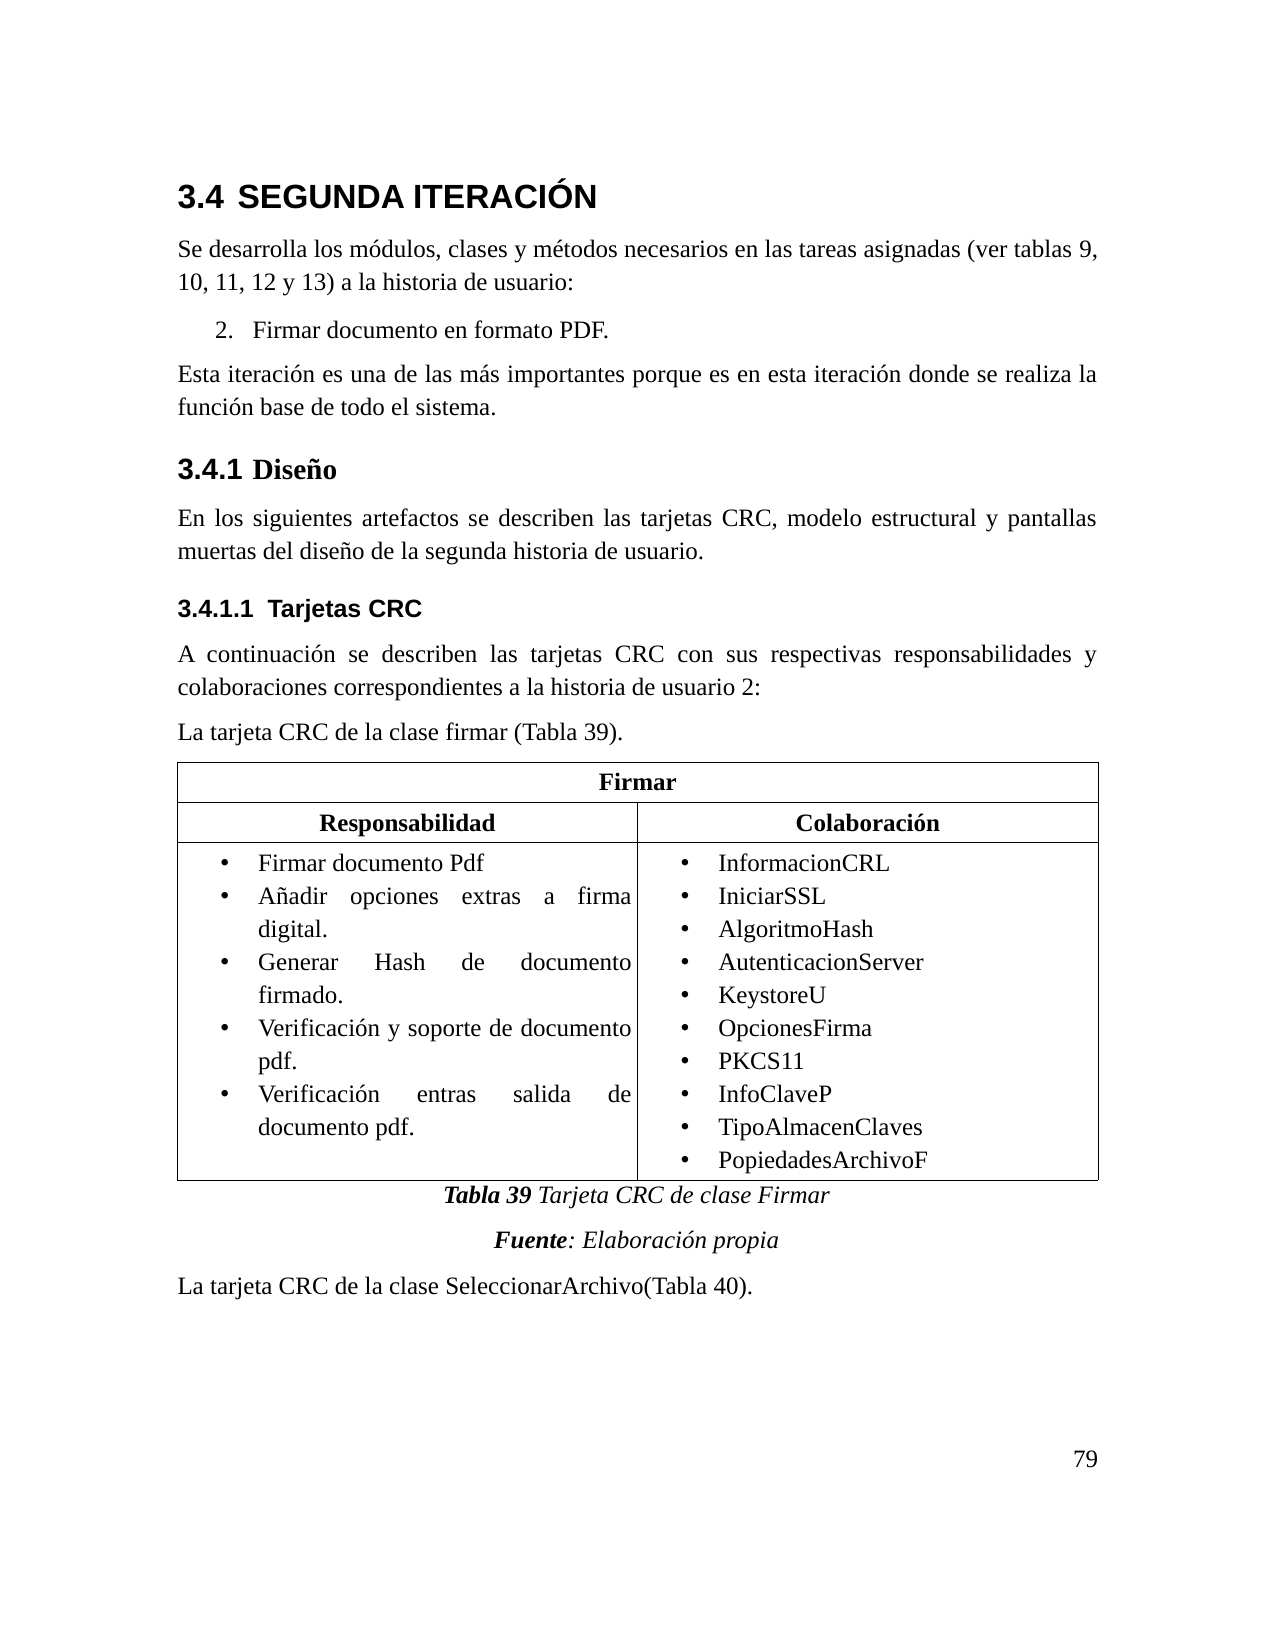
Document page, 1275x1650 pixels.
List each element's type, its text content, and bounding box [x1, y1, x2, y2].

table_cell Responsabilidad [178, 803, 637, 842]
text La tarjeta CRC de la clase firmar (Tabla 39). [177, 717, 1098, 746]
subtitle SEGUNDA ITERACIÓN [177, 177, 1098, 216]
text Fuente: Elaboración propia [177, 1225, 1098, 1254]
subtitle Tarjetas CRC [177, 593, 1098, 622]
table_cell Colaboración [638, 803, 1098, 842]
text A continuación se describen las tarjetas CRC con sus respectivas responsabilidades y colaboraciones correspondientes a la historia de usuario 2: [177, 639, 1098, 701]
text Tabla 39 Tarjeta CRC de clase Firmar [177, 1181, 1098, 1209]
text Se desarrolla los módulos, clases y métodos necesarios en las tareas asignadas (ver tablas 9, 10, 11, 12 y 13) a la historia de usuario: [177, 234, 1098, 296]
text Esta iteración es una de las más importantes porque es en esta iteración donde se realiza la función base de todo el sistema. [177, 359, 1098, 421]
list Firmar documento en formato PDF. [215, 315, 1098, 343]
table_cell InformacionCRL IniciarSSL AlgoritmoHash AutenticacionServer KeystoreU OpcionesFirma PKCS11 InfoClaveP TipoAlmacenClaves PopiedadesArchivoF [638, 843, 1098, 1180]
subtitle Diseño [177, 452, 1098, 486]
table_header Firmar [178, 763, 1098, 802]
text La tarjeta CRC de la clase SeleccionarArchivo(Tabla 40). [177, 1271, 1098, 1299]
table_cell Firmar documento Pdf Añadir opciones extras a firma digital. Generar Hash de documento firmado. Verificación y soporte de documento pdf. Verificación entras salida de documento pdf. [178, 843, 637, 1180]
text En los siguientes artefactos se describen las tarjetas CRC, modelo estructural y pantallas muertas del diseño de la segunda historia de usuario. [177, 503, 1098, 565]
